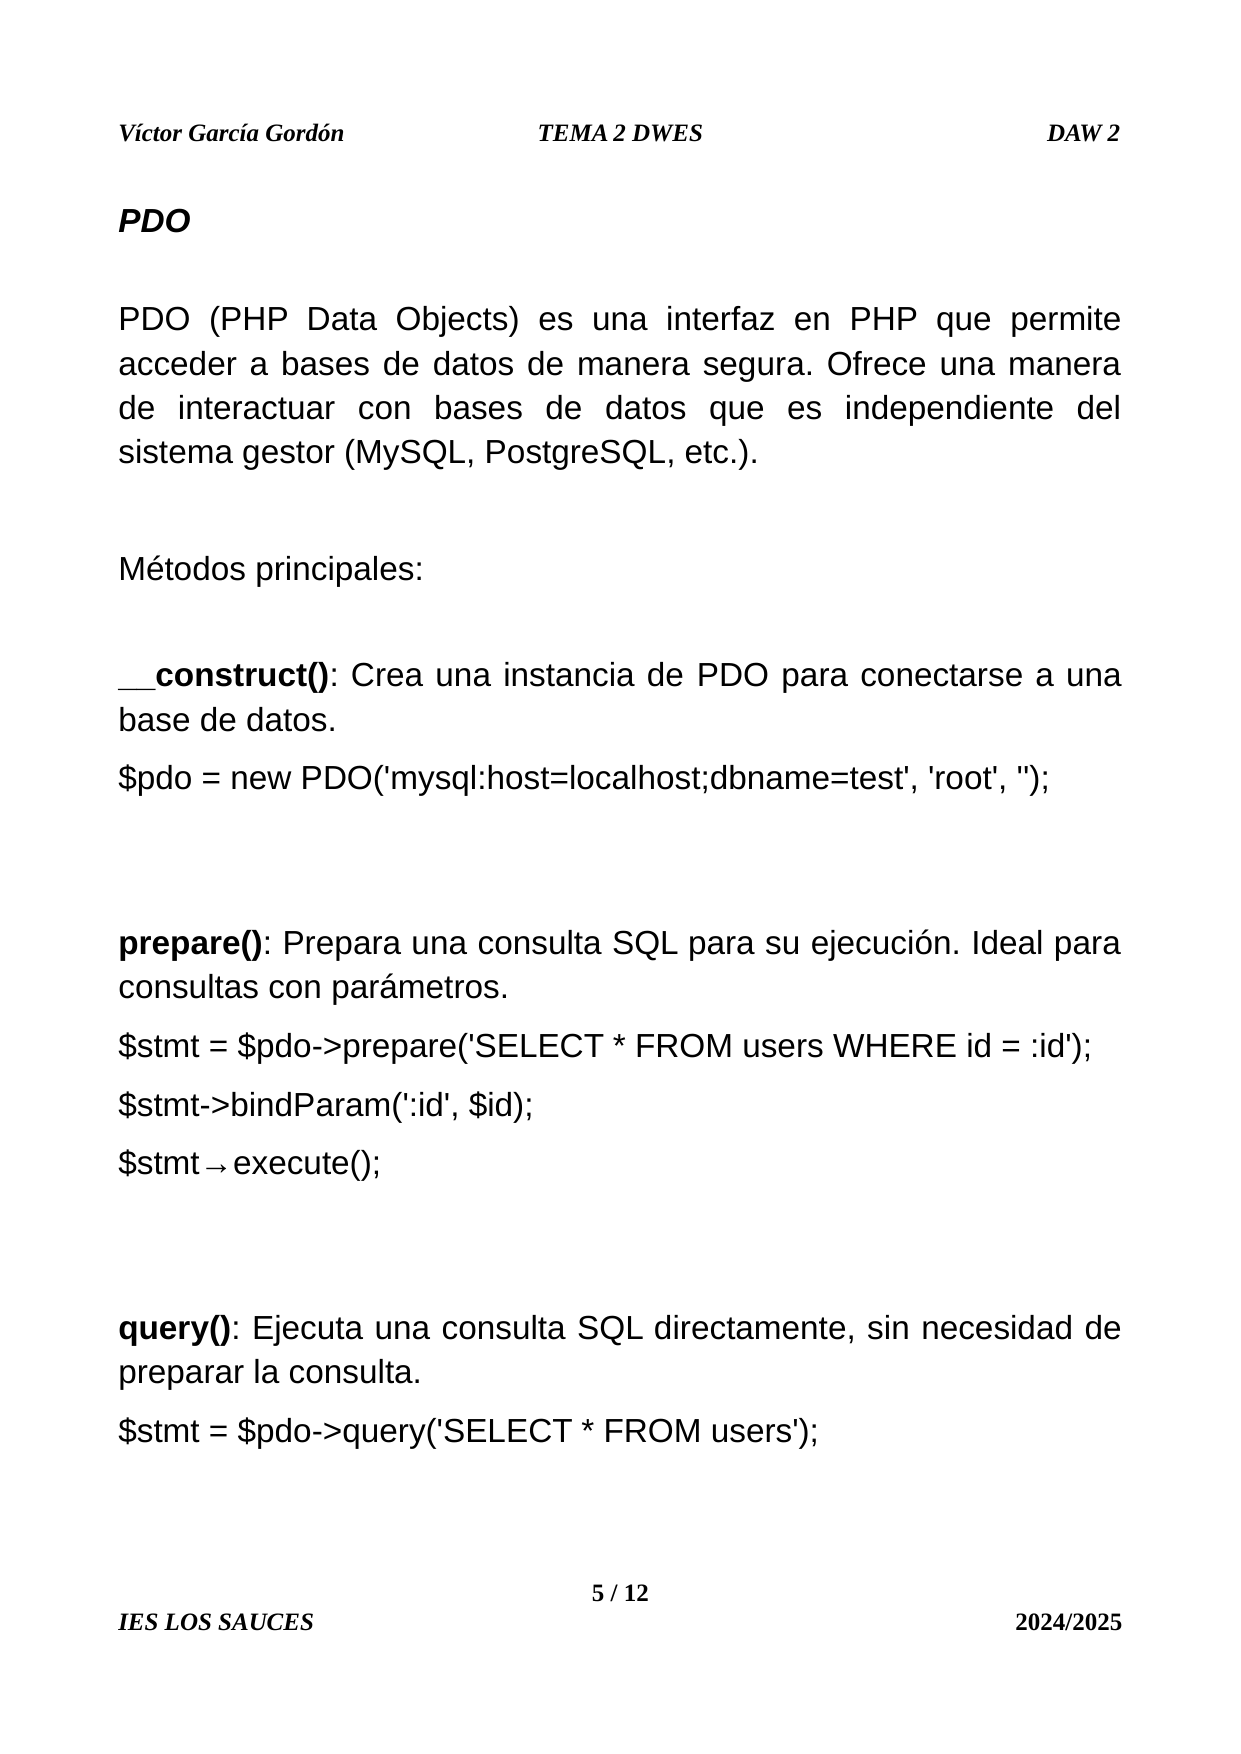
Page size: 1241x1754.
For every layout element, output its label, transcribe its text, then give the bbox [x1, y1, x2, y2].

text prepare(): Prepara una consulta SQL para su ejecución. Ideal para consultas con parámetros. [118, 923, 1122, 1006]
text $pdo = new PDO('mysql:host=localhost;dbname=test', 'root', ''); [118, 758, 1122, 797]
text $stmt = $pdo->prepare('SELECT * FROM users WHERE id = :id'); [118, 1026, 1122, 1064]
text query(): Ejecuta una consulta SQL directamente, sin necesidad de preparar la consulta. [118, 1308, 1122, 1391]
text PDO (PHP Data Objects) es una interfaz en PHP que permite acceder a bases de datos de manera segura. Ofrece una manera de interactuar con bases de datos que es independiente del sistema gestor (MySQL, PostgreSQL, etc.). [118, 299, 1122, 470]
text __construct(): Crea una instancia de PDO para conectarse a una base de datos. [118, 655, 1122, 738]
subtitle PDO [118, 201, 1122, 240]
text $stmt->bindParam(':id', $id); [118, 1085, 1122, 1123]
text $stmt→execute(); [118, 1143, 1122, 1182]
text Métodos principales: [118, 549, 1122, 588]
text $stmt = $pdo->query('SELECT * FROM users'); [118, 1411, 1122, 1449]
